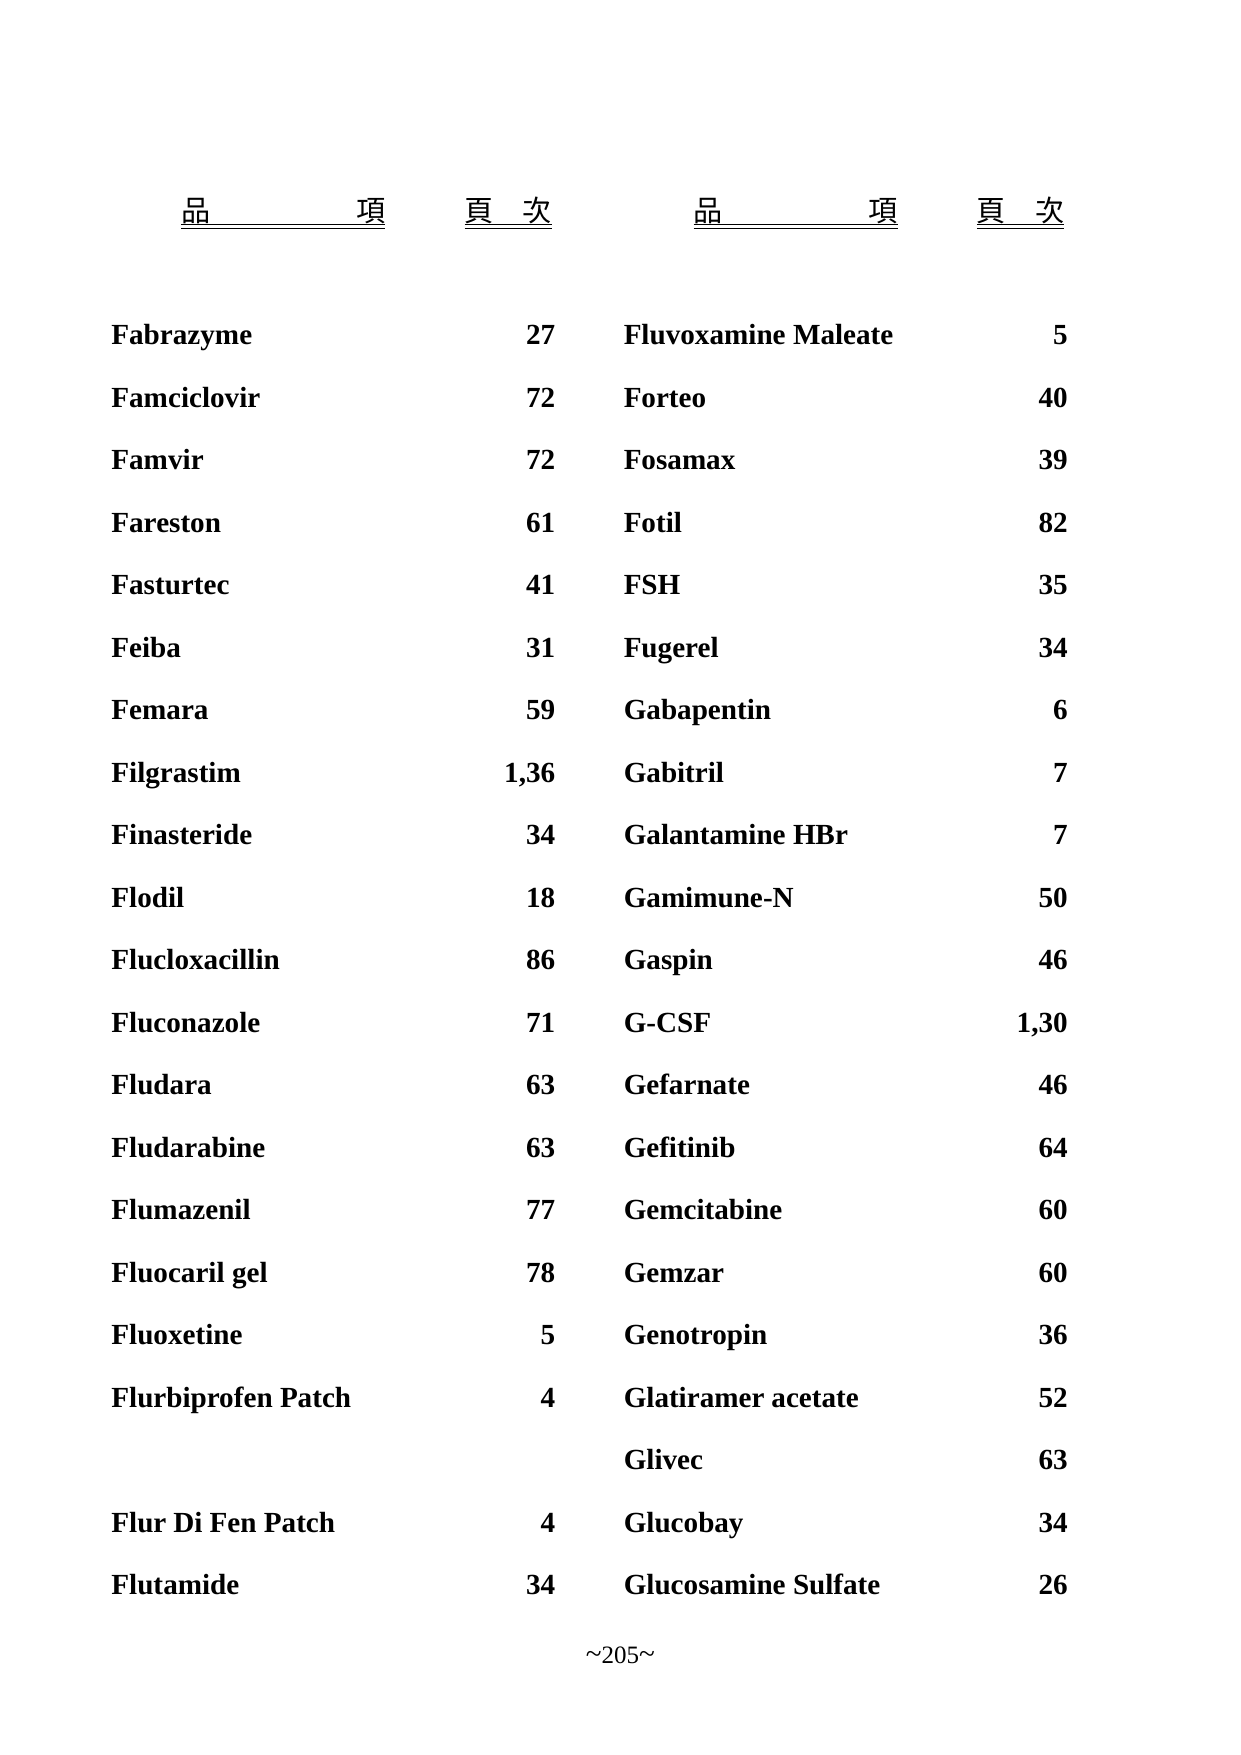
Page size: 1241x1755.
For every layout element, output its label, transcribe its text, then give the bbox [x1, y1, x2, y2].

table_cell Fluvoxamine Maleate [620, 243, 970, 355]
table_cell G-CSF [620, 980, 970, 1042]
table_cell [458, 1418, 558, 1480]
table_cell 34 [970, 1480, 1070, 1542]
table_cell Glucobay [620, 1480, 970, 1542]
table_cell Finasteride [108, 793, 458, 855]
table_cell 71 [458, 980, 558, 1042]
table_cell Fabrazyme [108, 243, 458, 355]
table_cell Gefitinib [620, 1105, 970, 1167]
table_cell Gabapentin [620, 668, 970, 730]
table_cell Gemcitabine [620, 1168, 970, 1230]
table_cell Fludarabine [108, 1105, 458, 1167]
table_cell 63 [970, 1418, 1070, 1480]
table_cell Flodil [108, 855, 458, 917]
table_cell 34 [458, 793, 558, 855]
table_cell 63 [458, 1043, 558, 1105]
table_cell 52 [970, 1355, 1070, 1417]
table_cell Gemzar [620, 1230, 970, 1292]
table_cell 1,30 [970, 980, 1070, 1042]
table_cell Flurbiprofen Patch [108, 1355, 458, 1417]
table_cell Flucloxacillin [108, 918, 458, 980]
table_cell 1,36 [458, 730, 558, 792]
table_cell 63 [458, 1105, 558, 1167]
table_cell Famvir [108, 418, 458, 480]
table_cell 36 [970, 1293, 1070, 1355]
table_cell 72 [458, 418, 558, 480]
table_cell Famciclovir [108, 355, 458, 417]
table_cell Feiba [108, 605, 458, 667]
table_cell Flumazenil [108, 1168, 458, 1230]
table_cell Gabitril [620, 730, 970, 792]
table_header 品 項 [108, 168, 458, 242]
table_cell 7 [970, 793, 1070, 855]
table_cell 72 [458, 355, 558, 417]
table_cell Fosamax [620, 418, 970, 480]
table_cell 86 [458, 918, 558, 980]
table_cell 46 [970, 918, 1070, 980]
table_cell Fugerel [620, 605, 970, 667]
table_cell Gefarnate [620, 1043, 970, 1105]
table_cell Fareston [108, 480, 458, 542]
table_cell Genotropin [620, 1293, 970, 1355]
table_cell 82 [970, 480, 1070, 542]
table_cell 60 [970, 1230, 1070, 1292]
table_header 頁 次 [970, 168, 1070, 242]
table_cell Gamimune-N [620, 855, 970, 917]
table_cell 5 [970, 243, 1070, 355]
table_cell Flutamide [108, 1543, 458, 1605]
table_header 品 項 [620, 168, 970, 242]
table_cell Fluocaril gel [108, 1230, 458, 1292]
table_cell 60 [970, 1168, 1070, 1230]
table_cell 50 [970, 855, 1070, 917]
table_cell 4 [458, 1480, 558, 1542]
table_cell [108, 1418, 458, 1480]
table_cell 27 [458, 243, 558, 355]
table_cell Fasturtec [108, 543, 458, 605]
table_cell 18 [458, 855, 558, 917]
table_cell 4 [458, 1355, 558, 1417]
table_cell 34 [458, 1543, 558, 1605]
table_cell 31 [458, 605, 558, 667]
table_cell Fludara [108, 1043, 458, 1105]
table_cell 78 [458, 1230, 558, 1292]
table_cell 46 [970, 1043, 1070, 1105]
table_cell FSH [620, 543, 970, 605]
table_cell 41 [458, 543, 558, 605]
table_cell 7 [970, 730, 1070, 792]
table_cell Filgrastim [108, 730, 458, 792]
table_header 頁 次 [458, 168, 558, 242]
table_cell 64 [970, 1105, 1070, 1167]
table_cell Fluoxetine [108, 1293, 458, 1355]
table_cell 26 [970, 1543, 1070, 1605]
table_cell 39 [970, 418, 1070, 480]
table_cell 34 [970, 605, 1070, 667]
table_cell 5 [458, 1293, 558, 1355]
table_cell Glatiramer acetate [620, 1355, 970, 1417]
table_cell Fluconazole [108, 980, 458, 1042]
table_cell 77 [458, 1168, 558, 1230]
table_cell 61 [458, 480, 558, 542]
table_cell Forteo [620, 355, 970, 417]
table_cell 35 [970, 543, 1070, 605]
table_cell 6 [970, 668, 1070, 730]
table_cell Glivec [620, 1418, 970, 1480]
table_cell 59 [458, 668, 558, 730]
table_cell Galantamine HBr [620, 793, 970, 855]
table_cell Fotil [620, 480, 970, 542]
table_cell Gaspin [620, 918, 970, 980]
table_cell Flur Di Fen Patch [108, 1480, 458, 1542]
table_cell Femara [108, 668, 458, 730]
table_cell 40 [970, 355, 1070, 417]
table_cell Glucosamine Sulfate [620, 1543, 970, 1605]
